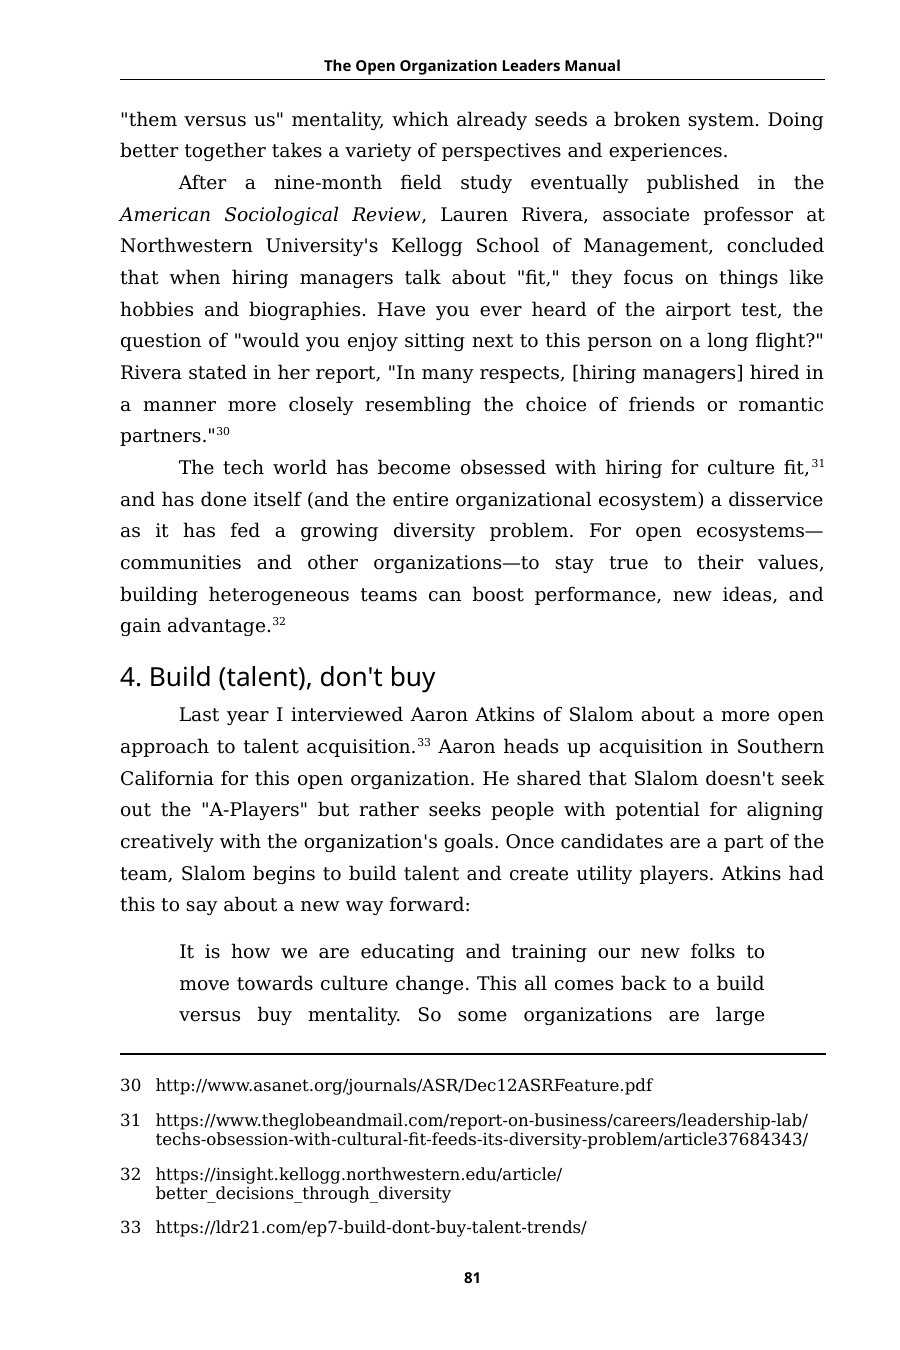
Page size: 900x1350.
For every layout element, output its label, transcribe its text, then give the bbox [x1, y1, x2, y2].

text The tech world has become obsessed with hiring for culture fit, and has done itself (and the entire organizational ecosystem) a disservice as it has fed a growing diversity problem. For open ecosystems—communities and other organizations—to stay true to their values, building heterogeneous teams can boost performance, new ideas, and gain advantage. [120, 457, 825, 637]
text http://www.asanet.org/journals/ASR/Dec12ASRFeature.pdf [120, 1076, 825, 1096]
text Last year I interviewed Aaron Atkins of Slalom about a more open approach to talent acquisition. Aaron heads up acquisition in Southern California for this open organization. He shared that Slalom doesn't seek out the "A-Players" but rather seeks people with potential for aligning creatively with the organization's goals. Once candidates are a part of the team, Slalom begins to build talent and create utility players. Atkins had this to say about a new way forward: [120, 704, 825, 916]
text "them versus us" mentality, which already seeds a broken system. Doing better together takes a variety of perspectives and experiences. [120, 109, 825, 162]
text It is how we are educating and training our new folks to move towards culture change. This all comes back to a build versus buy mentality. So some organizations are large [179, 941, 766, 1026]
text https://www.theglobeandmail.com/report-on-business/careers/leadership-lab/techs-obsession-with-cultural-fit-feeds-its-diversity-problem/article37684343/ [120, 1111, 825, 1149]
subtitle 4. Build (talent), don't buy [120, 662, 825, 692]
text https://ldr21.com/ep7-build-dont-buy-talent-trends/ [120, 1218, 825, 1237]
text https://insight.kellogg.northwestern.edu/article/better_decisions_through_diversity [120, 1164, 825, 1203]
text After a nine-month field study eventually published in the American Sociological Review, Lauren Rivera, associate professor at Northwestern University's Kellogg School of Management, concluded that when hiring managers talk about "fit," they focus on things like hobbies and biographies. Have you ever heard of the airport test, the question of "would you enjoy sitting next to this person on a long flight?" Rivera stated in her report, "In many respects, [hiring managers] hired in a manner more closely resembling the choice of friends or romantic partners." [120, 172, 825, 447]
